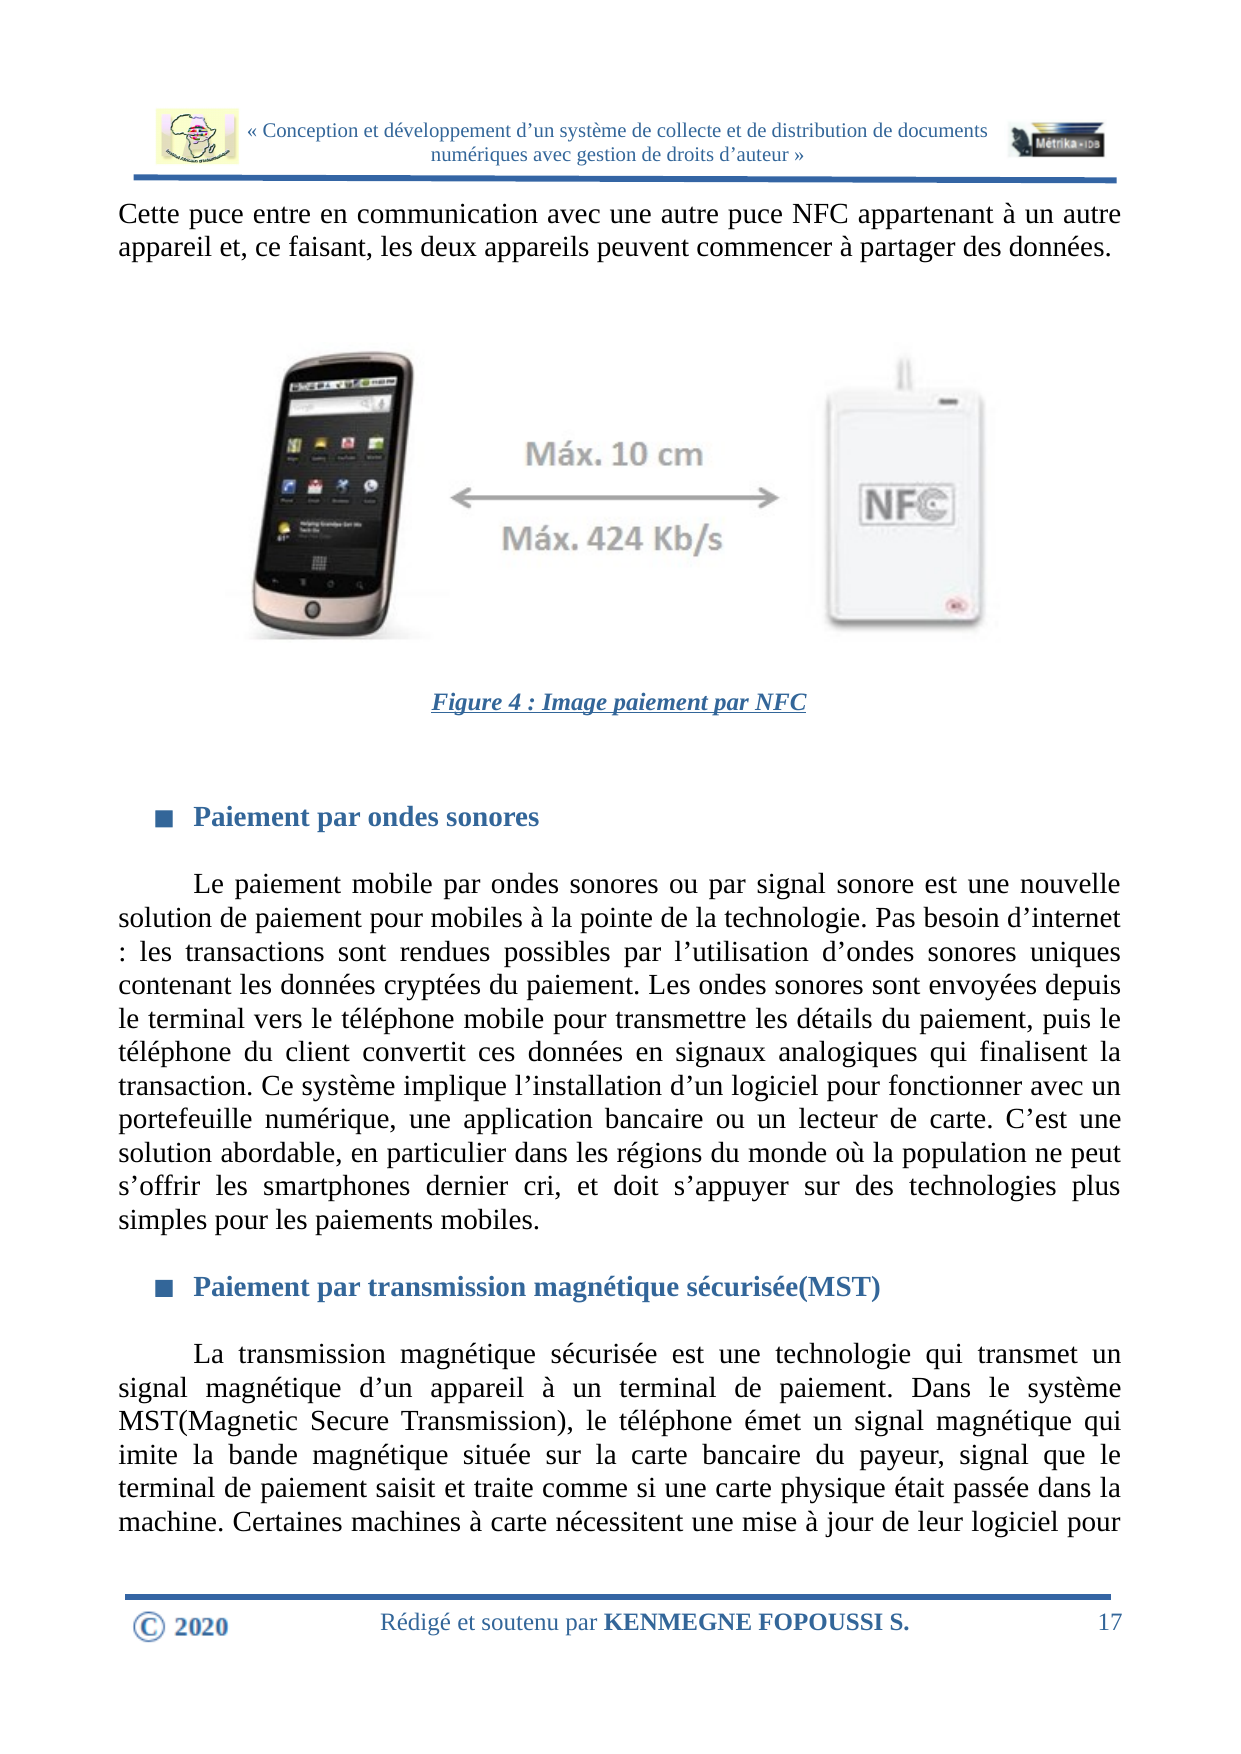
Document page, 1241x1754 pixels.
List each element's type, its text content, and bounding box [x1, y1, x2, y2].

picture [126, 1604, 231, 1647]
list Paiement par ondes sonores [156, 799, 1122, 833]
picture [1003, 116, 1109, 160]
picture [154, 107, 241, 166]
text Figure 4 : Image paiement par NFC [225, 687, 1015, 716]
text Le paiement mobile par ondes sonores ou par signal sonore est une nouvelle solution de paiement pour mobiles à la pointe de la technologie. Pas besoin d’internet : les transactions sont rendues possibles par l’utilisation d’ondes sonores uniques contenant les données cryptées du paiement. Les ondes sonores sont envoyées depuis le terminal vers le téléphone mobile pour transmettre les détails du paiement, puis le téléphone du client convertit ces données en signaux analogiques qui finalisent la transaction. Ce système implique l’installation d’un logiciel pour fonctionner avec un portefeuille numérique, une application bancaire ou un lecteur de carte. C’est une solution abordable, en particulier dans les régions du monde où la population ne peut s’offrir les smartphones dernier cri, et doit s’appuyer sur des technologies plus simples pour les paiements mobiles. [118, 867, 1122, 1236]
list Paiement par transmission magnétique sécurisée(MST) [156, 1269, 1122, 1303]
text Cette puce entre en communication avec une autre puce NFC appartenant à un autre appareil et, ce faisant, les deux appareils peuvent commencer à partager des données. [118, 196, 1122, 263]
text La transmission magnétique sécurisée est une technologie qui transmet un signal magnétique d’un appareil à un terminal de paiement. Dans le système MST(Magnetic Secure Transmission), le téléphone émet un signal magnétique qui imite la bande magnétique située sur la carte bancaire du payeur, signal que le terminal de paiement saisit et traite comme si une carte physique était passée dans la machine. Certaines machines à carte nécessitent une mise à jour de leur logiciel pour [118, 1336, 1122, 1538]
picture [224, 342, 1016, 646]
